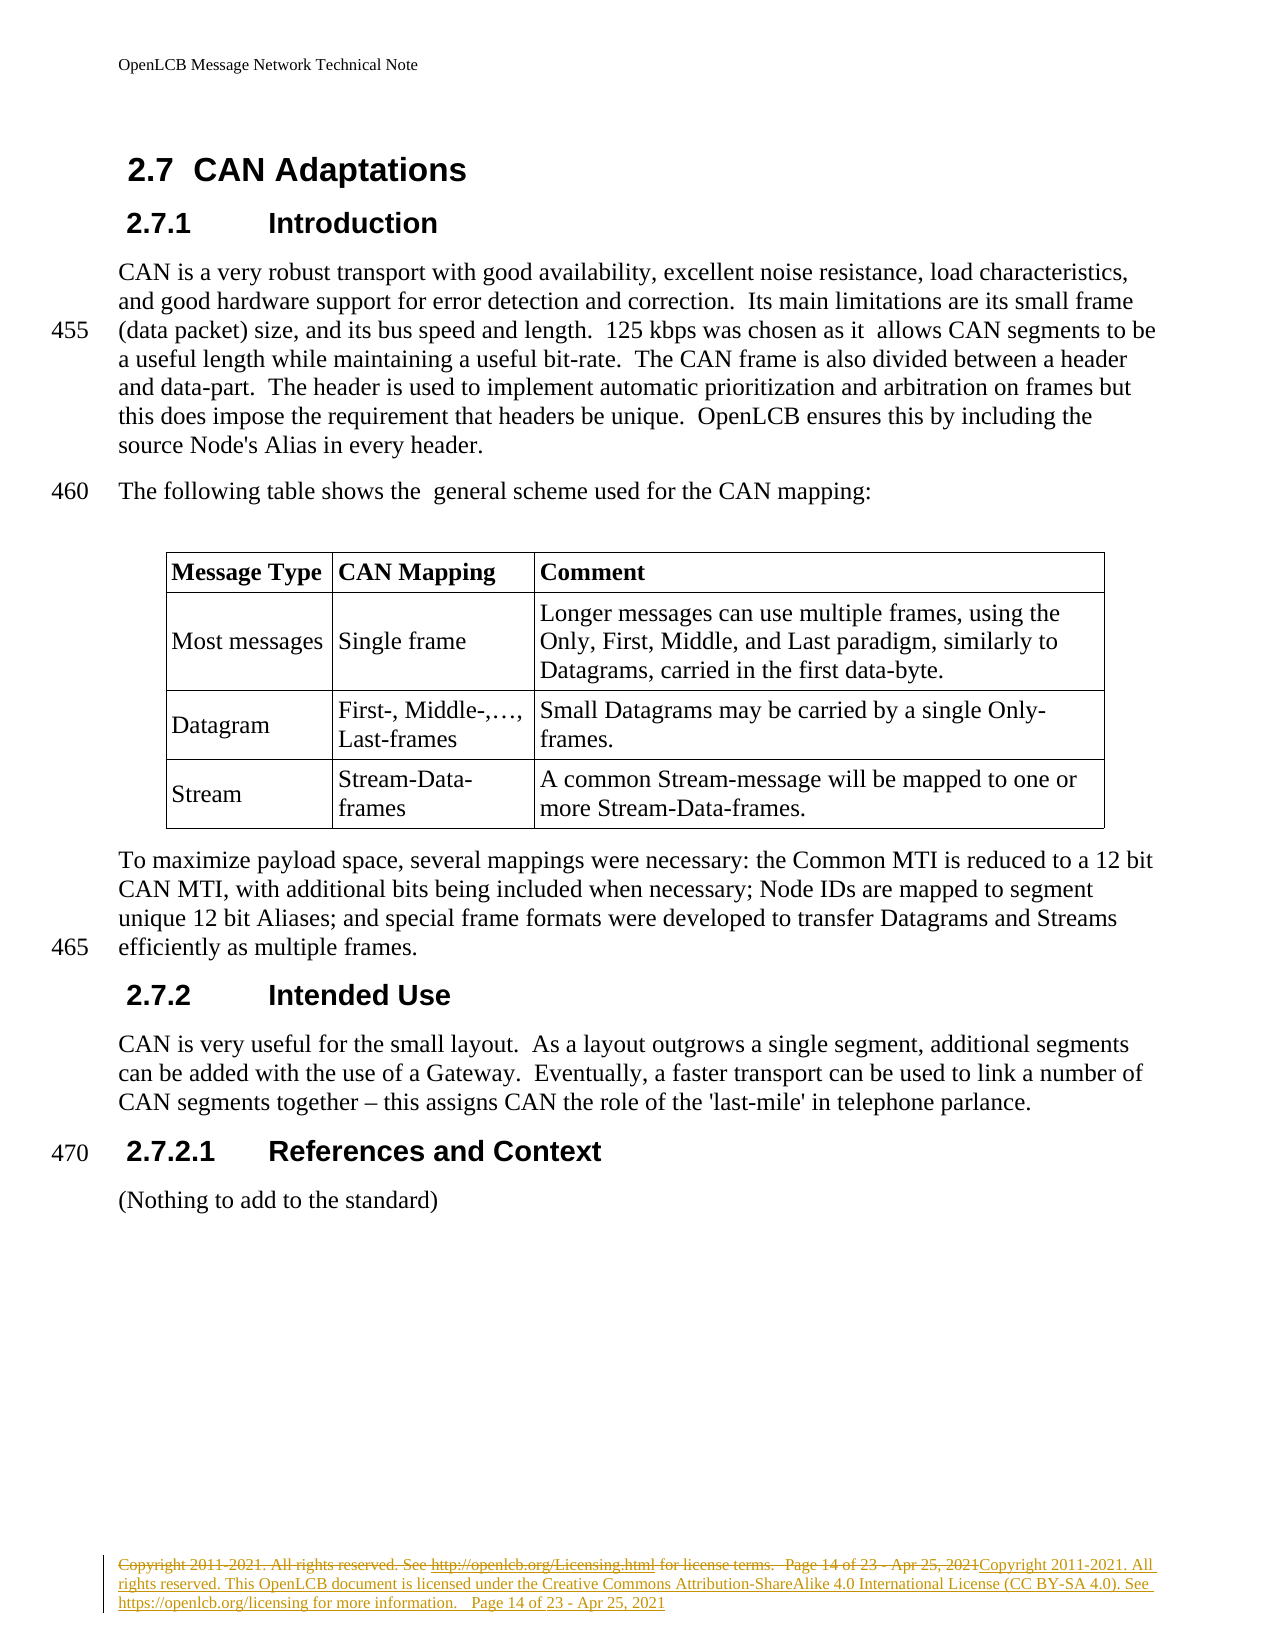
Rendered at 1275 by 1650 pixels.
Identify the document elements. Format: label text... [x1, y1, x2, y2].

table_header Comment [535, 553, 1104, 592]
table_cell Single frame [333, 593, 534, 690]
text CAN is very useful for the small layout. As a layout outgrows a single segment, additional segments can be added with the use of a Gateway. Eventually, a faster transport can be used to link a number of CAN segments together – this assigns CAN the role of the 'last-mile' in telephone parlance. [118, 1029, 1157, 1116]
text The following table shows the general scheme used for the CAN mapping: [118, 476, 1157, 505]
table_header CAN Mapping [333, 553, 534, 592]
subtitle Introduction [118, 206, 1157, 240]
table_cell Stream-Data-frames [333, 760, 534, 828]
table_cell Stream [167, 760, 332, 828]
subtitle Intended Use [118, 978, 1157, 1012]
text CAN is a very robust transport with good availability, excellent noise resistance, load characteristics, and good hardware support for error detection and correction. Its main limitations are its small frame (data packet) size, and its bus speed and length. 125 kbps was chosen as it allows CAN segments to be a useful length while maintaining a useful bit-rate. The CAN frame is also divided between a header and data-part. The header is used to implement automatic prioritization and arbitration on frames but this does impose the requirement that headers be unique. OpenLCB ensures this by including the source Node's Alias in every header. [118, 257, 1157, 459]
table_cell Small Datagrams may be carried by a single Only-frames. [535, 691, 1104, 759]
text (Nothing to add to the standard) [118, 1185, 1157, 1213]
table_cell Longer messages can use multiple frames, using the Only, First, Middle, and Last paradigm, similarly to Datagrams, carried in the first data-byte. [535, 593, 1104, 690]
subtitle CAN Adaptations [118, 150, 1157, 188]
table_cell First-, Middle-,…, Last-frames [333, 691, 534, 759]
table_header Message Type [167, 553, 332, 592]
table_cell A common Stream-message will be mapped to one or more Stream-Data-frames. [535, 760, 1104, 828]
table_cell Most messages [167, 593, 332, 690]
text To maximize payload space, several mappings were necessary: the Common MTI is reduced to a 12 bit CAN MTI, with additional bits being included when necessary; Node IDs are mapped to segment unique 12 bit Aliases; and special frame formats were developed to transfer Datagrams and Streams efficiently as multiple frames. [118, 846, 1157, 961]
subtitle References and Context [118, 1133, 1157, 1167]
table_cell Datagram [167, 691, 332, 759]
